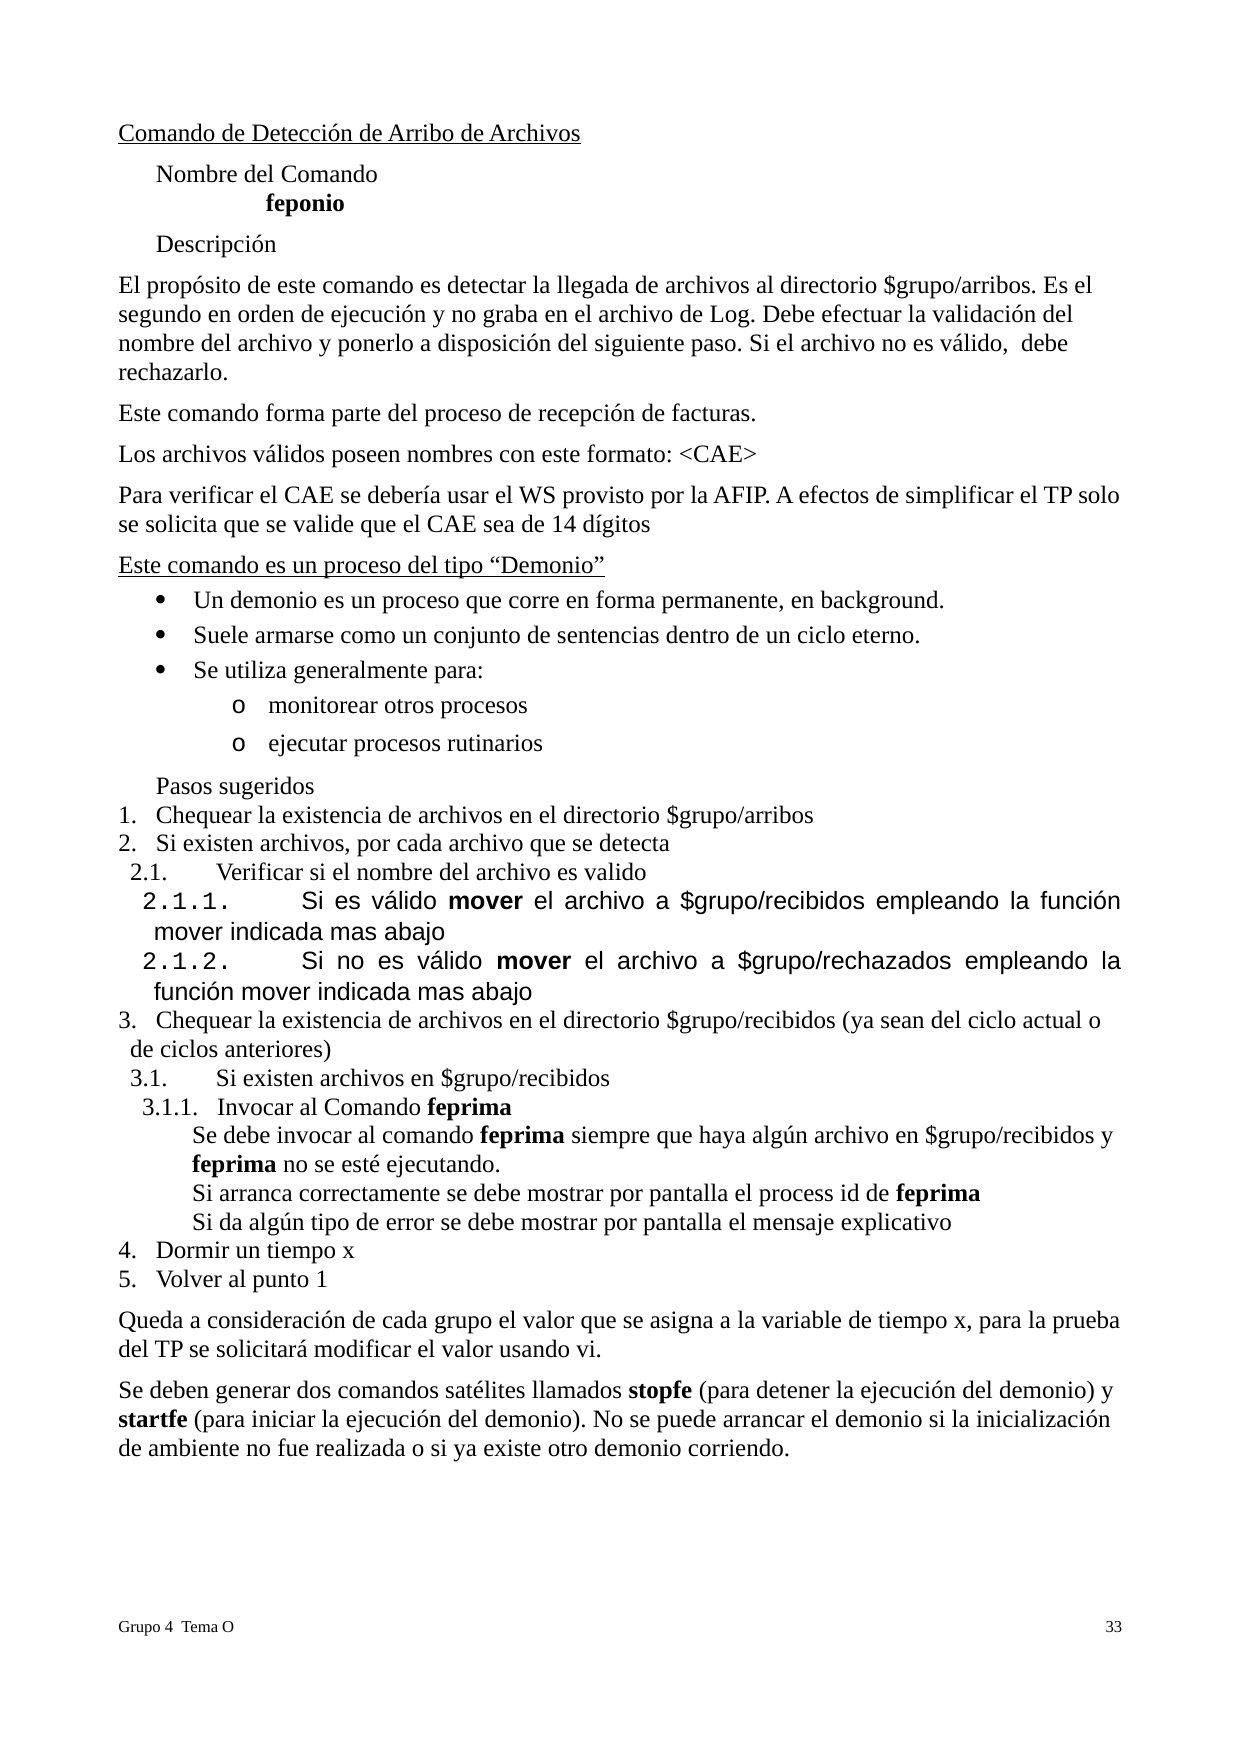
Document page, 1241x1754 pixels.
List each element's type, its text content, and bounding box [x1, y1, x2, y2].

text Este comando forma parte del proceso de recepción de facturas. [118, 398, 1122, 427]
list Si existen archivos, por cada archivo que se detecta [118, 828, 1122, 857]
text Comando de Detección de Arribo de Archivos [118, 118, 1122, 147]
list Dormir un tiempo x [118, 1235, 1122, 1264]
list Un demonio es un proceso que corre en forma permanente, en background. [156, 586, 1122, 614]
text Si da algún tipo de error se debe mostrar por pantalla el mensaje explicativo [192, 1207, 1122, 1235]
list monitorear otros procesos [231, 691, 1122, 721]
text Se debe invocar al comando feprima siempre que haya algún archivo en $grupo/recibidos y feprima no se esté ejecutando. [192, 1120, 1122, 1178]
text Pasos sugeridos [156, 771, 1122, 800]
list Si existen archivos en $grupo/recibidos [130, 1063, 1122, 1092]
text Se deben generar dos comandos satélites llamados stopfe (para detener la ejecución del demonio) y startfe (para iniciar la ejecución del demonio). No se puede arrancar el demonio si la inicialización de ambiente no fue realizada o si ya existe otro demonio corriendo. [118, 1375, 1122, 1462]
list Verificar si el nombre del archivo es valido [130, 857, 1122, 886]
list Volver al punto 1 [118, 1264, 1122, 1293]
list Invocar al Comando feprima [142, 1092, 1122, 1120]
text Para verificar el CAE se debería usar el WS provisto por la AFIP. A efectos de simplificar el TP solo se solicita que se valide que el CAE sea de 14 dígitos [118, 481, 1122, 538]
list Chequear la existencia de archivos en el directorio $grupo/arribos [118, 800, 1122, 828]
text Nombre del Comando [156, 159, 1122, 188]
list Si no es válido mover el archivo a $grupo/rechazados empleando la función mover indicada mas abajo [142, 946, 1122, 1005]
list Si es válido mover el archivo a $grupo/recibidos empleando la función mover indicada mas abajo [142, 886, 1122, 946]
list Chequear la existencia de archivos en el directorio $grupo/recibidos (ya sean del ciclo actual o de ciclos anteriores) [118, 1005, 1122, 1063]
text Si arranca correctamente se debe mostrar por pantalla el process id de feprima [192, 1178, 1122, 1207]
text Los archivos válidos poseen nombres con este formato: <CAE> [118, 439, 1122, 468]
list Se utiliza generalmente para: [156, 656, 1122, 684]
text feponio [266, 188, 1122, 217]
text Queda a consideración de cada grupo el valor que se asigna a la variable de tiempo x, para la prueba del TP se solicitará modificar el valor usando vi. [118, 1305, 1122, 1363]
list ejecutar procesos rutinarios [231, 728, 1122, 758]
text El propósito de este comando es detectar la llegada de archivos al directorio $grupo/arribos. Es el segundo en orden de ejecución y no graba en el archivo de Log. Debe efectuar la validación del nombre del archivo y ponerlo a disposición del siguiente paso. Si el archivo no es válido, debe rechazarlo. [118, 271, 1122, 386]
text Descripción [156, 229, 1122, 258]
list Suele armarse como un conjunto de sentencias dentro de un ciclo eterno. [156, 621, 1122, 649]
text Este comando es un proceso del tipo “Demonio” [118, 551, 1122, 579]
